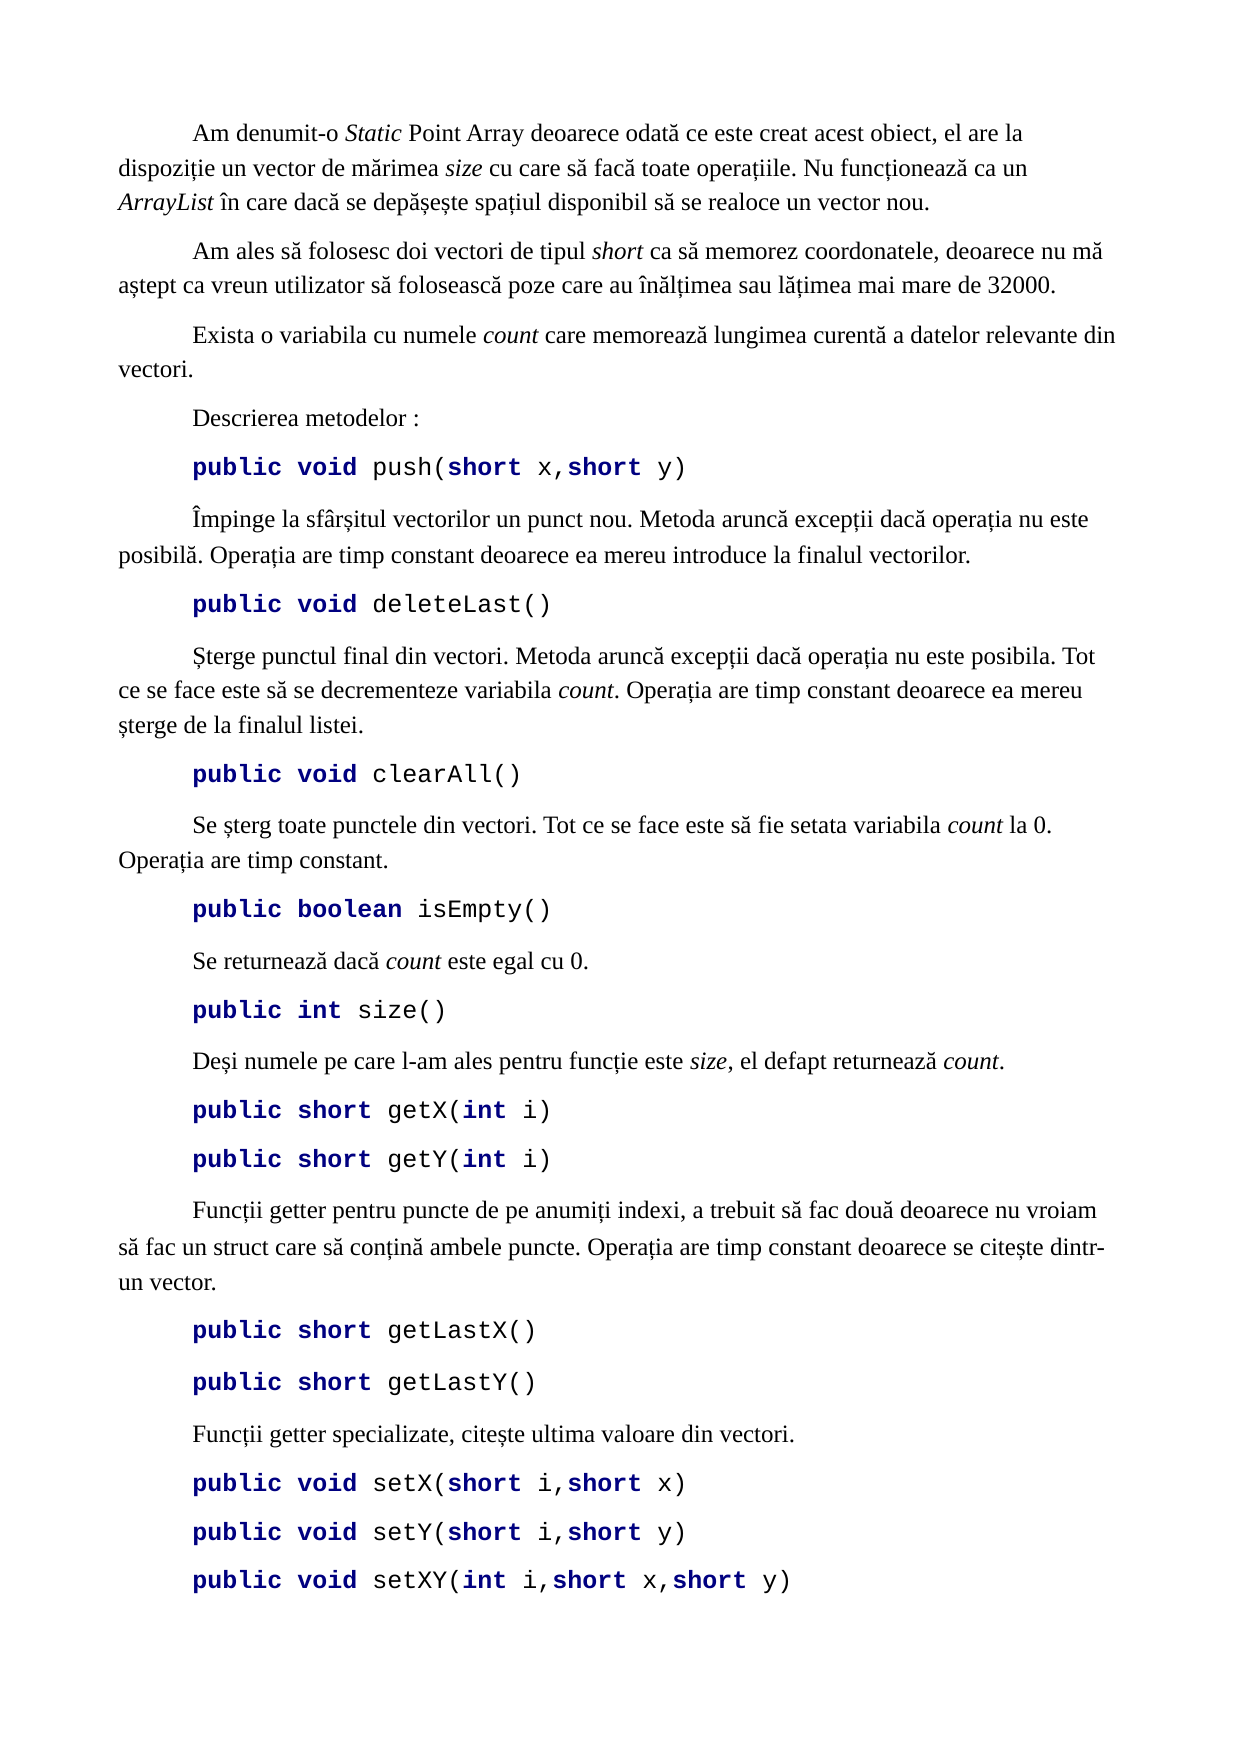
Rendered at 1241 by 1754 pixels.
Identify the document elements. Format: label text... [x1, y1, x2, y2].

text Exista o variabila cu numele count care memorează lungimea curentă a datelor relevante din vectori. [118, 320, 1122, 383]
text public void setX(short i,short x) [118, 1468, 1122, 1499]
text public void clearAll() [118, 759, 1122, 790]
text Se șterg toate punctele din vectori. Tot ce se face este să fie setata variabila count la 0. Operația are timp constant. [118, 811, 1122, 874]
text Împinge la sfârșitul vectorilor un punct nou. Metoda aruncă excepții dacă operația nu este posibilă. Operația are timp constant deoarece ea mereu introduce la finalul vectorilor. [118, 504, 1122, 569]
text Descrierea metodelor : [118, 403, 1122, 432]
text public void push(short x,short y) [118, 452, 1122, 483]
text public short getLastX() [118, 1316, 1122, 1346]
text Șterge punctul final din vectori. Metoda aruncă excepții dacă operația nu este posibila. Tot ce se face este să se decrementeze variabila count. Operația are timp constant deoarece ea mereu șterge de la finalul listei. [118, 641, 1122, 739]
text Funcții getter specializate, citește ultima valoare din vectori. [118, 1419, 1122, 1447]
text Se returnează dacă count este egal cu 0. [118, 946, 1122, 974]
text public short getLastY() [118, 1367, 1122, 1398]
text public void setXY(int i,short x,short y) [118, 1568, 1122, 1596]
text Am denumit-o Static Point Array deoarece odată ce este creat acest obiect, el are la dispoziție un vector de mărimea size cu care să facă toate operațiile. Nu funcționează ca un ArrayList în care dacă se depășește spațiul disponibil să se realoce un vector nou. [118, 118, 1122, 216]
text public void deleteLast() [118, 589, 1122, 620]
text Deși numele pe care l-am ales pentru funcție este size, el defapt returnează count. [118, 1046, 1122, 1075]
text public boolean isEmpty() [118, 894, 1122, 925]
text Am ales să folosesc doi vectori de tipul short ca să memorez coordonatele, deoarece nu mă aștept ca vreun utilizator să folosească poze care au înălțimea sau lățimea mai mare de 32000. [118, 236, 1122, 299]
text Funcții getter pentru puncte de pe anumiți indexi, a trebuit să fac două deoarece nu vroiam să fac un struct care să conțină ambele puncte. Operația are timp constant deoarece se citește dintr-un vector. [118, 1196, 1122, 1295]
text public short getY(int i) [118, 1147, 1122, 1175]
text public short getX(int i) [118, 1095, 1122, 1126]
text public int size() [118, 995, 1122, 1026]
text public void setY(short i,short y) [118, 1519, 1122, 1548]
